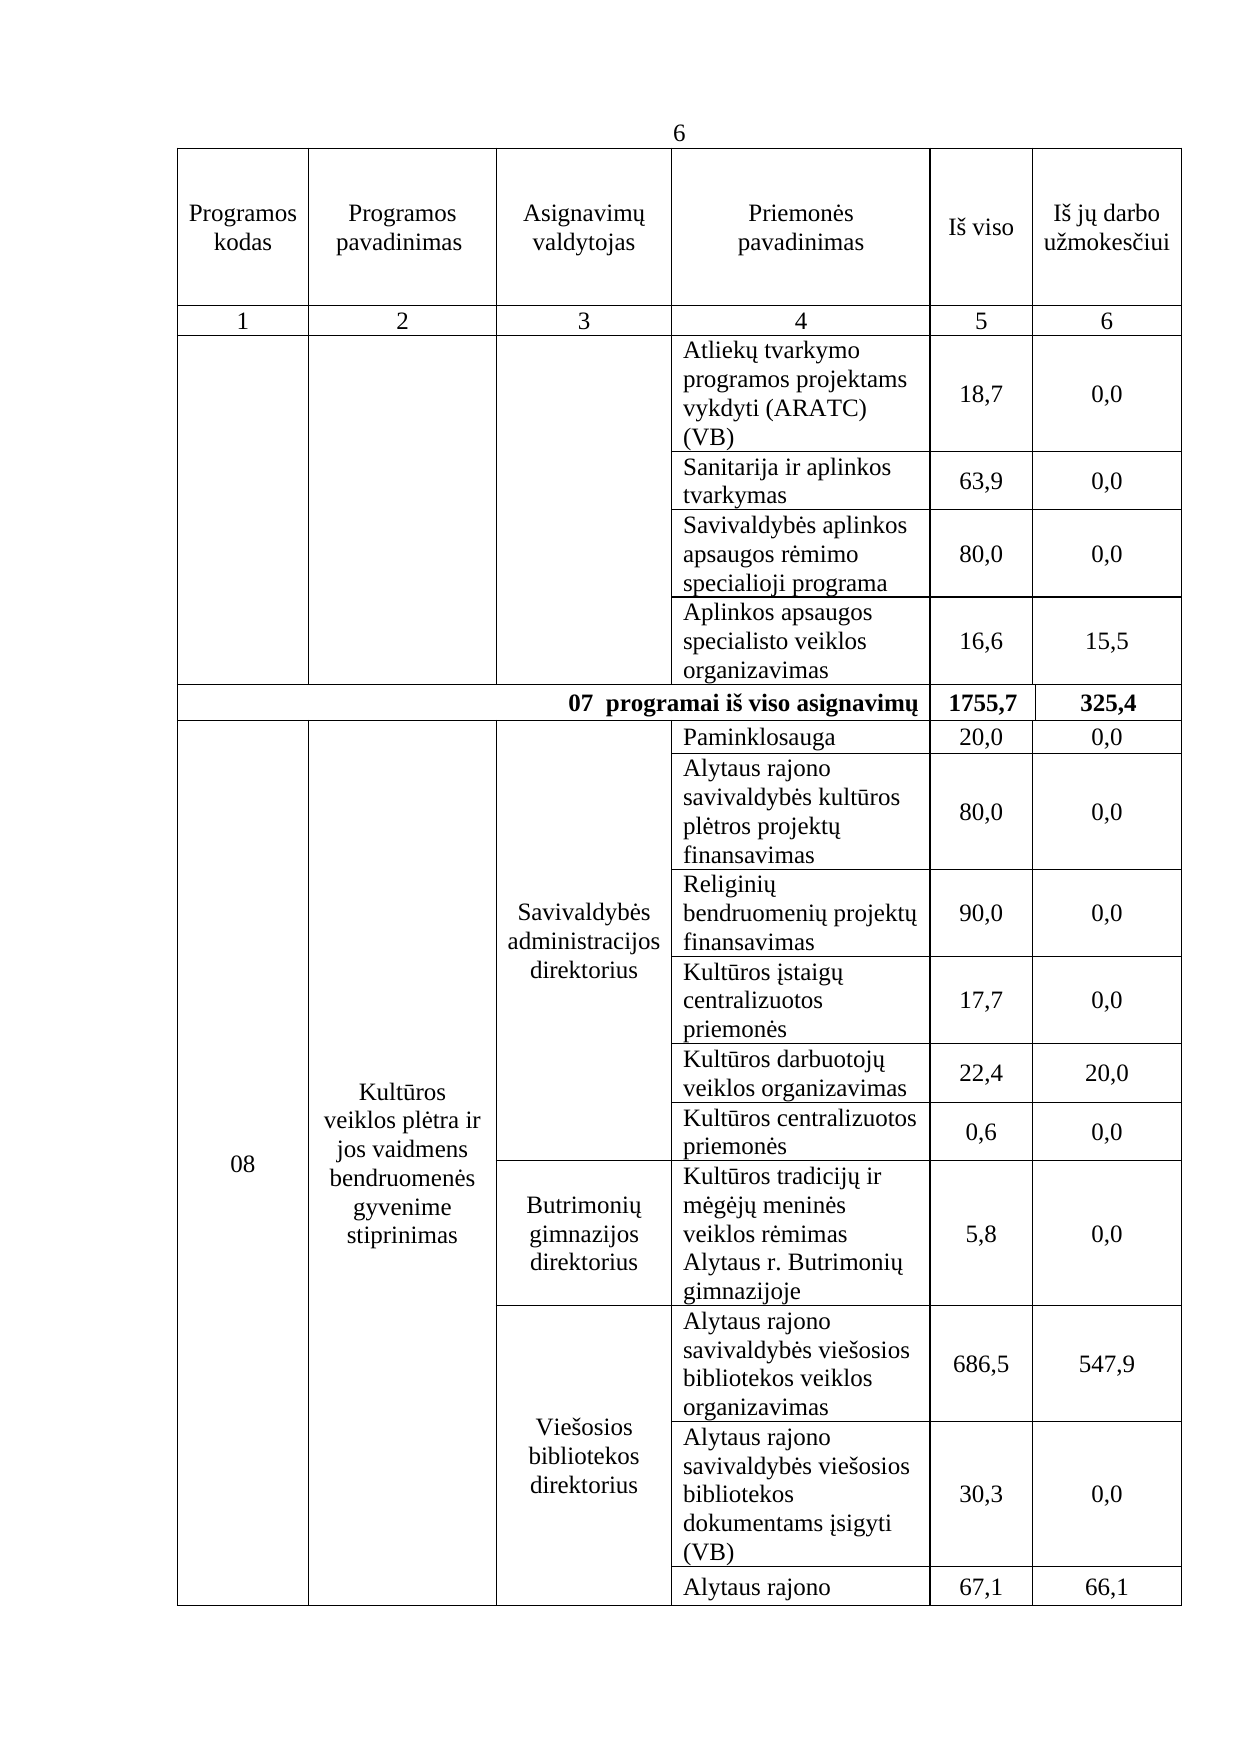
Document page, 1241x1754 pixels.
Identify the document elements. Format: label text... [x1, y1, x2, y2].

table_header Asignavimų valdytojas [497, 149, 671, 305]
table_cell 07 programai iš viso asignavimų [178, 685, 929, 720]
table_cell 325,4 [1036, 685, 1181, 720]
table_cell 08 [178, 721, 308, 1605]
table_cell 63,9 [931, 452, 1032, 509]
table_cell 686,5 [931, 1306, 1032, 1421]
table_cell Viešosios bibliotekos direktorius [497, 1306, 671, 1605]
table_cell Kultūros įstaigų centralizuotos priemonės [672, 957, 929, 1043]
table_cell 90,0 [931, 870, 1032, 956]
table_cell [178, 336, 308, 684]
table_cell Religinių bendruomenių projektų finansavimas [672, 870, 929, 956]
table_cell 1755,7 [931, 685, 1035, 720]
table_cell Kultūros veiklos plėtra ir jos vaidmens bendruomenės gyvenime stiprinimas [309, 721, 496, 1605]
table_cell 20,0 [1033, 1044, 1181, 1102]
table_cell Savivaldybės aplinkos apsaugos rėmimo specialioji programa [672, 510, 929, 596]
table_cell Alytaus rajono savivaldybės viešosios bibliotekos dokumentams įsigyti (VB) [672, 1422, 929, 1566]
table_header Iš viso [931, 149, 1032, 305]
table_cell 0,0 [1033, 721, 1181, 752]
table_cell 0,0 [1033, 336, 1181, 451]
table_cell 20,0 [931, 721, 1032, 752]
table_cell Alytaus rajono savivaldybės kultūros plėtros projektų finansavimas [672, 754, 929, 868]
table_cell 18,7 [931, 336, 1032, 451]
table_cell Kultūros darbuotojų veiklos organizavimas [672, 1044, 929, 1102]
table_cell 0,0 [1033, 957, 1181, 1043]
table_cell 66,1 [1033, 1567, 1181, 1605]
table_cell 0,0 [1033, 870, 1181, 956]
table_cell 0,0 [1033, 510, 1181, 596]
table_cell Alytaus rajono [672, 1567, 929, 1605]
table_cell Kultūros tradicijų ir mėgėjų meninės veiklos rėmimas Alytaus r. Butrimonių gimnazijoje [672, 1161, 929, 1305]
table_cell 0,0 [1033, 754, 1181, 868]
table_cell Savivaldybės administracijos direktorius [497, 721, 671, 1160]
table_cell 3 [497, 306, 671, 334]
table_cell 5,8 [931, 1161, 1032, 1305]
table_cell Aplinkos apsaugos specialisto veiklos organizavimas [672, 598, 929, 684]
table_cell Alytaus rajono savivaldybės viešosios bibliotekos veiklos organizavimas [672, 1306, 929, 1421]
table_cell 0,6 [931, 1103, 1032, 1160]
table_header Priemonės pavadinimas [672, 149, 929, 305]
table_cell 0,0 [1033, 1161, 1181, 1305]
table_cell 4 [672, 306, 929, 334]
table_cell 80,0 [931, 754, 1032, 868]
table_cell 6 [1033, 306, 1181, 334]
table_cell [309, 336, 496, 684]
table_header Programos pavadinimas [309, 149, 496, 305]
table_cell [497, 336, 671, 684]
table_cell Kultūros centralizuotos priemonės [672, 1103, 929, 1160]
table_header Programos kodas [178, 149, 308, 305]
table_cell 1 [178, 306, 308, 334]
table_cell Sanitarija ir aplinkos tvarkymas [672, 452, 929, 509]
table_cell Atliekų tvarkymo programos projektams vykdyti (ARATC) (VB) [672, 336, 929, 451]
table_cell 0,0 [1033, 1103, 1181, 1160]
table_cell 16,6 [931, 598, 1032, 684]
table_cell 30,3 [931, 1422, 1032, 1566]
table_cell 0,0 [1033, 1422, 1181, 1566]
table_cell 67,1 [931, 1567, 1032, 1605]
table_header Iš jų darbo užmokesčiui [1033, 149, 1181, 305]
table_cell 22,4 [931, 1044, 1032, 1102]
table_cell 15,5 [1033, 598, 1181, 684]
table_cell 0,0 [1033, 452, 1181, 509]
table_cell 17,7 [931, 957, 1032, 1043]
table_cell 547,9 [1033, 1306, 1181, 1421]
table_cell Butrimonių gimnazijos direktorius [497, 1161, 671, 1305]
table_cell 80,0 [931, 510, 1032, 596]
table_cell Paminklosauga [672, 721, 929, 752]
table_cell 2 [309, 306, 496, 334]
table_cell 5 [931, 306, 1032, 334]
